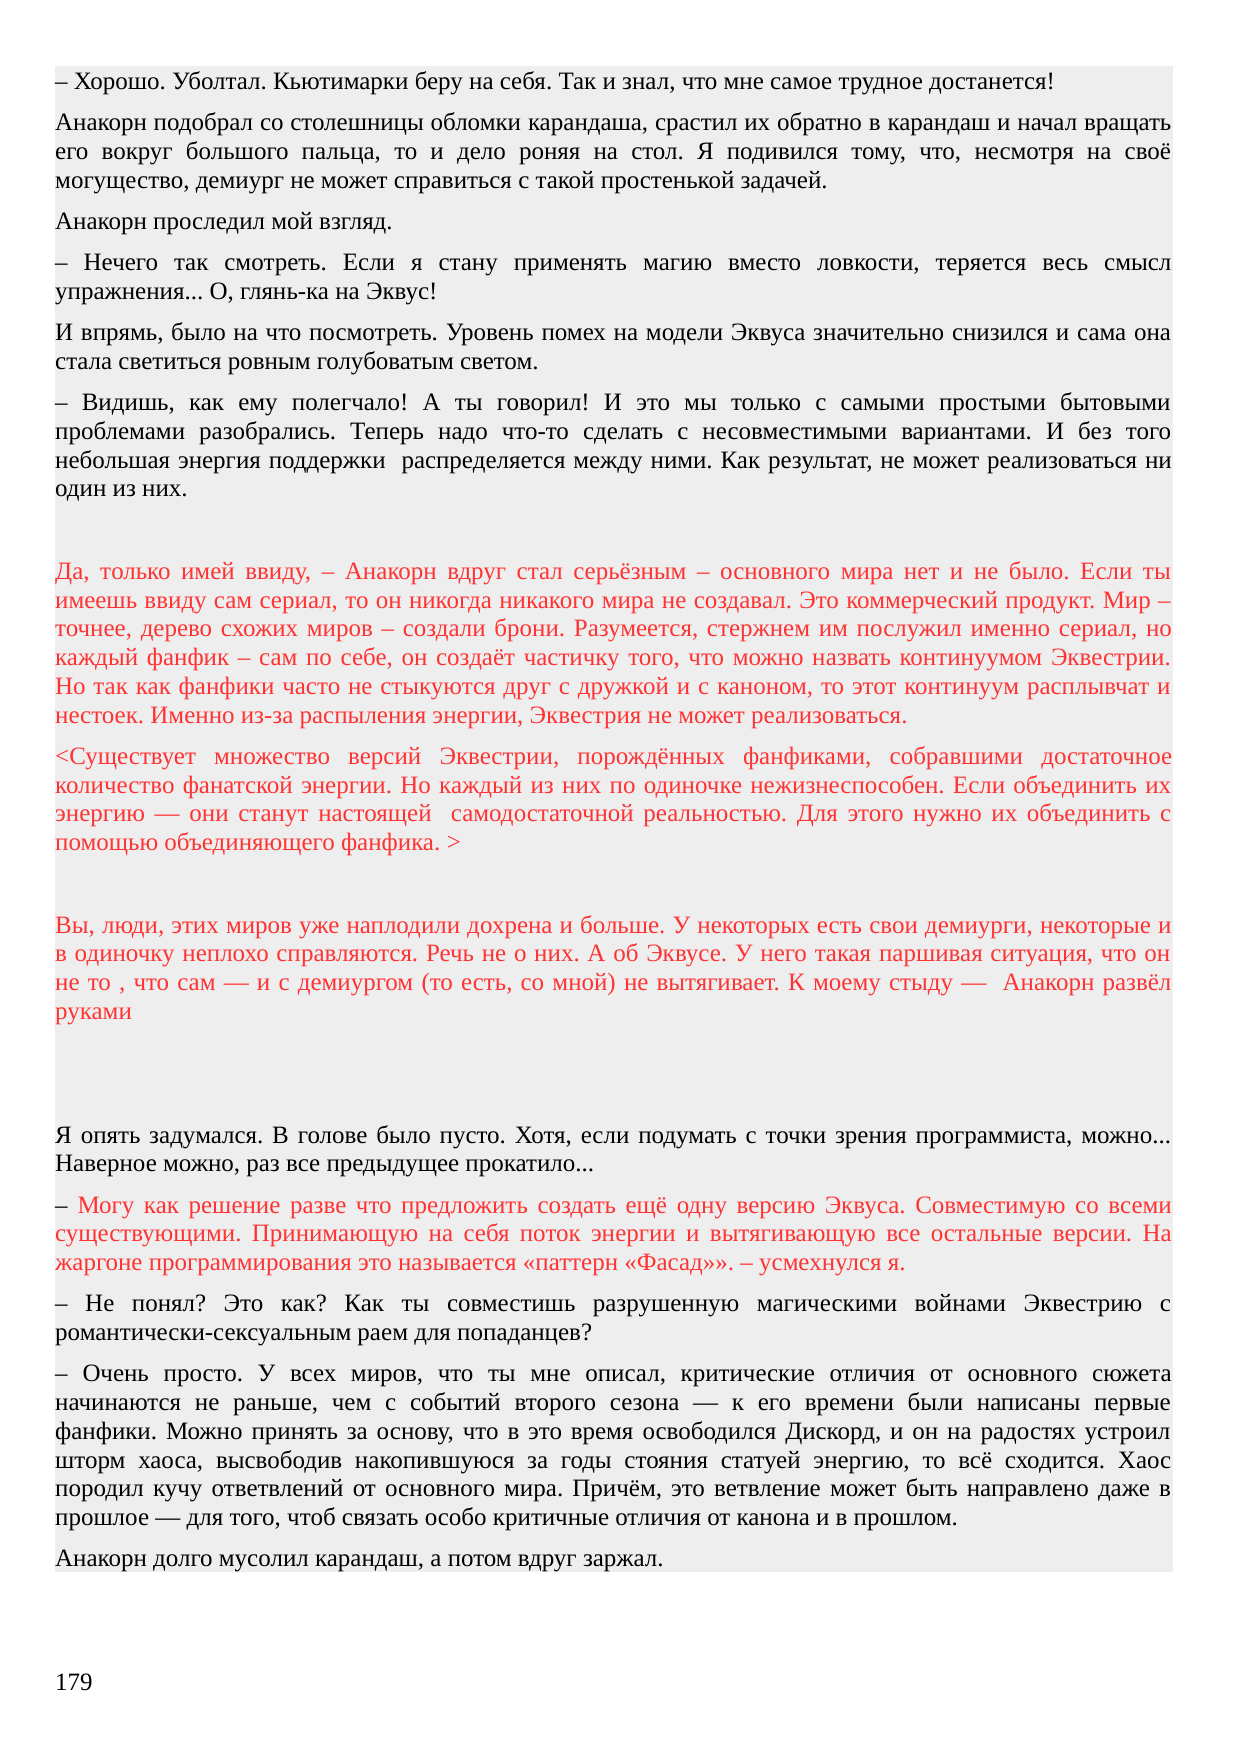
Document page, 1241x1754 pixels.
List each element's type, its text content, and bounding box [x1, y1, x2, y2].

text Анакорн проследил мой взгляд. [55, 206, 1173, 235]
text Да, только имей ввиду, – Анакорн вдруг стал серьёзным – основного мира нет и не было. Если ты имеешь ввиду сам сериал, то он никогда никакого мира не создавал. Это коммерческий продукт. Мир – точнее, дерево схожих миров – создали брони. Разумеется, стержнем им послужил именно сериал, но каждый фанфик – сам по себе, он создаёт частичку того, что можно назвать континуумом Эквестрии. Но так как фанфики часто не стыкуются друг с дружкой и с каноном, то этот континуум расплывчат и нестоек. Именно из-за распыления энергии, Эквестрия не может реализоваться. [55, 556, 1173, 728]
text – Видишь, как ему полегчало! А ты говорил! И это мы только с самыми простыми бытовыми проблемами разобрались. Теперь надо что-то сделать с несовместимыми вариантами. И без того небольшая энергия поддержки распределяется между ними. Как результат, не может реализоваться ни один из них. [55, 387, 1173, 502]
text – Нечего так смотреть. Если я стану применять магию вместо ловкости, теряется весь смысл упражнения... О, глянь-ка на Эквус! [55, 247, 1173, 305]
text И впрямь, было на что посмотреть. Уровень помех на модели Эквуса значительно снизился и сама она стала светиться ровным голубоватым светом. [55, 317, 1173, 375]
text Анакорн подобрал со столешницы обломки карандаша, срастил их обратно в карандаш и начал вращать его вокруг большого пальца, то и дело роняя на стол. Я подивился тому, что, несмотря на своё могущество, демиург не может справиться с такой простенькой задачей. [55, 107, 1173, 193]
text Я опять задумался. В голове было пусто. Хотя, если подумать с точки зрения программиста, можно... Наверное можно, раз все предыдущее прокатило... [55, 1120, 1173, 1177]
text – Хорошо. Уболтал. Кьютимарки беру на себя. Так и знал, что мне самое трудное достанется! [55, 66, 1173, 95]
text – Не понял? Это как? Как ты совместишь разрушенную магическими войнами Эквестрию с романтически-сексуальным раем для попаданцев? [55, 1288, 1173, 1346]
text <Существует множество версий Эквестрии, порождённых фанфиками, собравшими достаточное количество фанатской энергии. Но каждый из них по одиночке нежизнеспособен. Если объединить их энергию — они станут настоящей самодостаточной реальностью. Для этого нужно их объединить с помощью объединяющего фанфика. > [55, 741, 1173, 856]
text – Очень просто. У всех миров, что ты мне описал, критические отличия от основного сюжета начинаются не раньше, чем с событий второго сезона — к его времени были написаны первые фанфики. Можно принять за основу, что в это время освободился Дискорд, и он на радостях устроил шторм хаоса, высвободив накопившуюся за годы стояния статуей энергию, то всё сходится. Хаос породил кучу ответвлений от основного мира. Причём, это ветвление может быть направлено даже в прошлое — для того, чтоб связать особо критичные отличия от канона и в прошлом. [55, 1358, 1173, 1531]
text – Могу как решение разве что предложить создать ещё одну версию Эквуса. Совместимую со всеми существующими. Принимающую на себя поток энергии и вытягивающую все остальные версии. На жаргоне программирования это называется «паттерн «Фасад»». – усмехнулся я. [55, 1190, 1173, 1276]
text Вы, люди, этих миров уже наплодили дохрена и больше. У некоторых есть свои демиурги, некоторые и в одиночку неплохо справляются. Речь не о них. А об Эквусе. У него такая паршивая ситуация, что он не то , что сам — и с демиургом (то есть, со мной) не вытягивает. К моему стыду — Анакорн развёл руками [55, 910, 1173, 1025]
text Анакорн долго мусолил карандаш, а потом вдруг заржал. [55, 1543, 1173, 1572]
